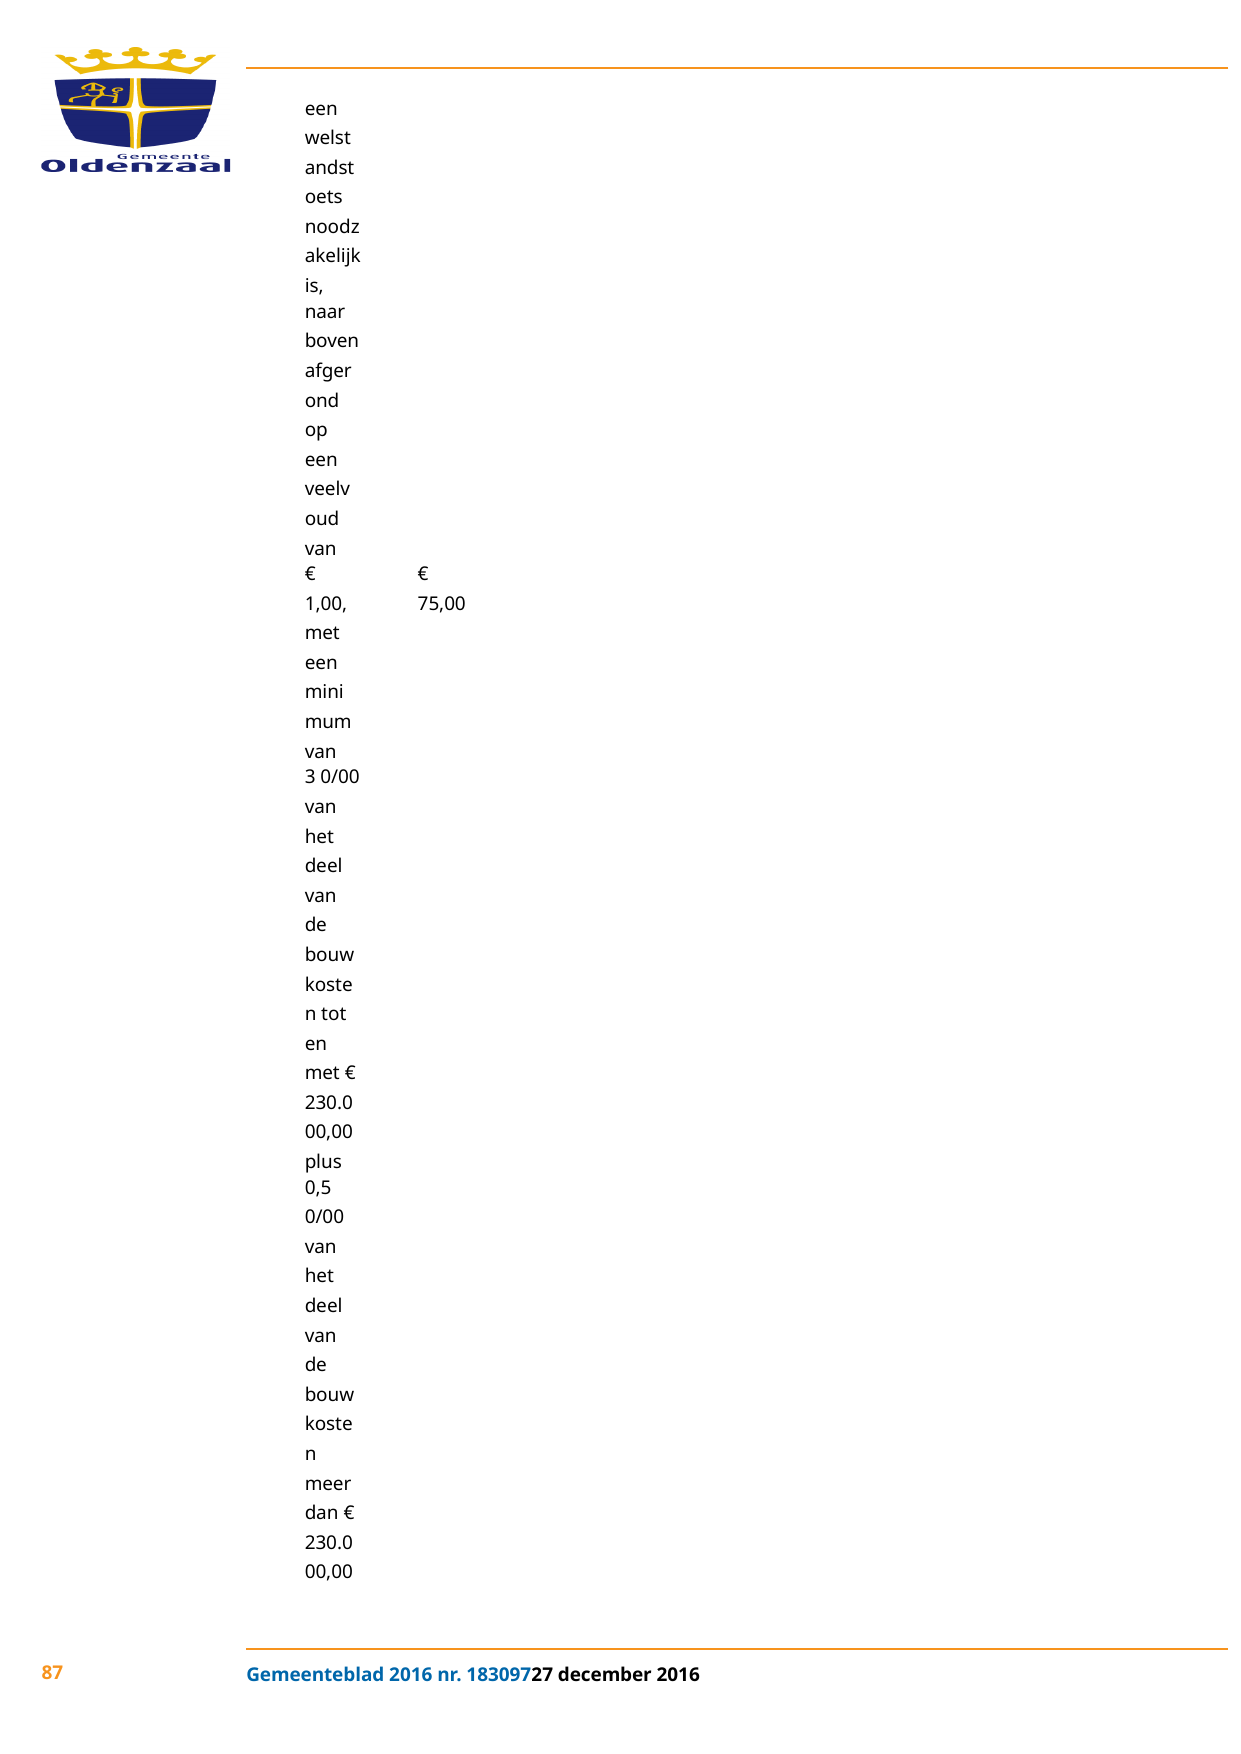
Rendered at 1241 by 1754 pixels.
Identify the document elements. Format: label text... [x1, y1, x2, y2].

table_cell 3 0/00 van het deel van de bouwkosten tot en met € 230.000,00 plus [305, 764, 361, 1174]
table_cell [361, 95, 417, 298]
table_cell € 75,00 [418, 560, 474, 764]
table_cell [418, 95, 474, 298]
table_cell [248, 298, 304, 560]
table_cell [248, 95, 304, 298]
table_cell [248, 1174, 304, 1584]
table_cell [418, 1174, 474, 1584]
table_cell [418, 764, 474, 1174]
table_cell naar boven afgerond op een veelvoud van [305, 298, 361, 560]
table_cell [418, 298, 474, 560]
table_cell € 1,00, met een minimum van [305, 560, 361, 764]
table_cell [248, 560, 304, 764]
table_cell [361, 560, 417, 764]
table_cell [248, 764, 304, 1174]
table_cell [361, 1174, 417, 1584]
table_cell 0,5 0/00 van het deel van de bouwkosten meer dan € 230.000,00 [305, 1174, 361, 1584]
table_cell [361, 298, 417, 560]
picture [41, 47, 231, 172]
table_cell [361, 764, 417, 1174]
table_cell een welstandstoets noodzakelijk is, [305, 95, 361, 298]
